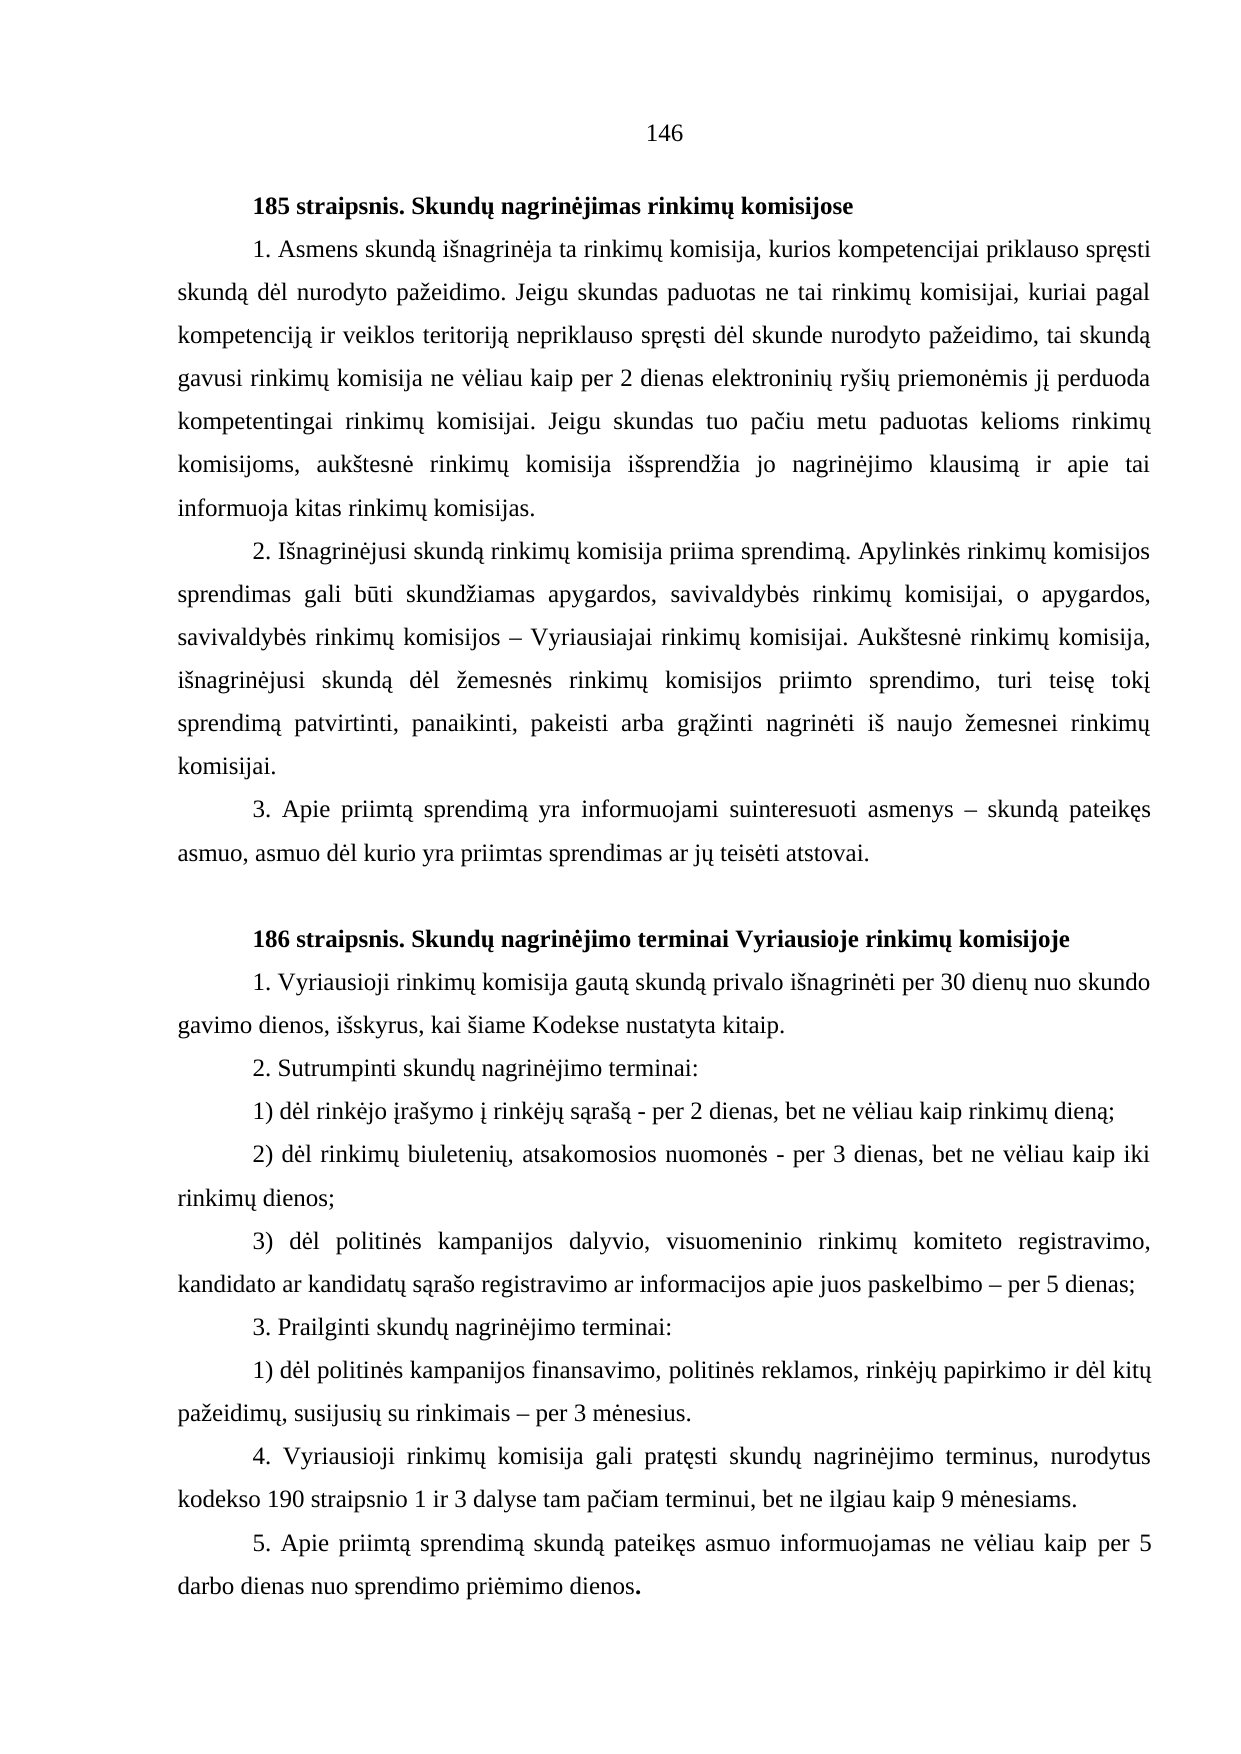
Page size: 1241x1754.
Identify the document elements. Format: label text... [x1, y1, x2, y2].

text 3. Prailginti skundų nagrinėjimo terminai: [177, 1312, 1152, 1341]
text 4. Vyriausioji rinkimų komisija gali pratęsti skundų nagrinėjimo terminus, nurodytus kodekso 190 straipsnio 1 ir 3 dalyse tam pačiam terminui, bet ne ilgiau kaip 9 mėnesiams. [177, 1441, 1152, 1513]
text 185 straipsnis. Skundų nagrinėjimas rinkimų komisijose [177, 191, 1152, 219]
text 1. Vyriausioji rinkimų komisija gautą skundą privalo išnagrinėti per 30 dienų nuo skundo gavimo dienos, išskyrus, kai šiame Kodekse nustatyta kitaip. [177, 967, 1152, 1039]
text 2. Išnagrinėjusi skundą rinkimų komisija priima sprendimą. Apylinkės rinkimų komisijos sprendimas gali būti skundžiamas apygardos, savivaldybės rinkimų komisijai, o apygardos, savivaldybės rinkimų komisijos – Vyriausiajai rinkimų komisijai. Aukštesnė rinkimų komisija, išnagrinėjusi skundą dėl žemesnės rinkimų komisijos priimto sprendimo, turi teisę tokį sprendimą patvirtinti, panaikinti, pakeisti arba grąžinti nagrinėti iš naujo žemesnei rinkimų komisijai. [177, 536, 1152, 780]
text 1) dėl rinkėjo įrašymo į rinkėjų sąrašą - per 2 dienas, bet ne vėliau kaip rinkimų dieną; [177, 1096, 1152, 1125]
text 3) dėl politinės kampanijos dalyvio, visuomeninio rinkimų komiteto registravimo, kandidato ar kandidatų sąrašo registravimo ar informacijos apie juos paskelbimo – per 5 dienas; [177, 1226, 1152, 1298]
text 5. Apie priimtą sprendimą skundą pateikęs asmuo informuojamas ne vėliau kaip per 5 darbo dienas nuo sprendimo priėmimo dienos. [177, 1528, 1152, 1599]
text 1. Asmens skundą išnagrinėja ta rinkimų komisija, kurios kompetencijai priklauso spręsti skundą dėl nurodyto pažeidimo. Jeigu skundas paduotas ne tai rinkimų komisijai, kuriai pagal kompetenciją ir veiklos teritoriją nepriklauso spręsti dėl skunde nurodyto pažeidimo, tai skundą gavusi rinkimų komisija ne vėliau kaip per 2 dienas elektroninių ryšių priemonėmis jį perduoda kompetentingai rinkimų komisijai. Jeigu skundas tuo pačiu metu paduotas kelioms rinkimų komisijoms, aukštesnė rinkimų komisija išsprendžia jo nagrinėjimo klausimą ir apie tai informuoja kitas rinkimų komisijas. [177, 234, 1152, 521]
text 186 straipsnis. Skundų nagrinėjimo terminai Vyriausioje rinkimų komisijoje [177, 924, 1152, 953]
text 2) dėl rinkimų biuletenių, atsakomosios nuomonės - per 3 dienas, bet ne vėliau kaip iki rinkimų dienos; [177, 1139, 1152, 1211]
text 3. Apie priimtą sprendimą yra informuojami suinteresuoti asmenys – skundą pateikęs asmuo, asmuo dėl kurio yra priimtas sprendimas ar jų teisėti atstovai. [177, 794, 1152, 866]
text 1) dėl politinės kampanijos finansavimo, politinės reklamos, rinkėjų papirkimo ir dėl kitų pažeidimų, susijusių su rinkimais – per 3 mėnesius. [177, 1355, 1152, 1427]
text 2. Sutrumpinti skundų nagrinėjimo terminai: [177, 1053, 1152, 1082]
